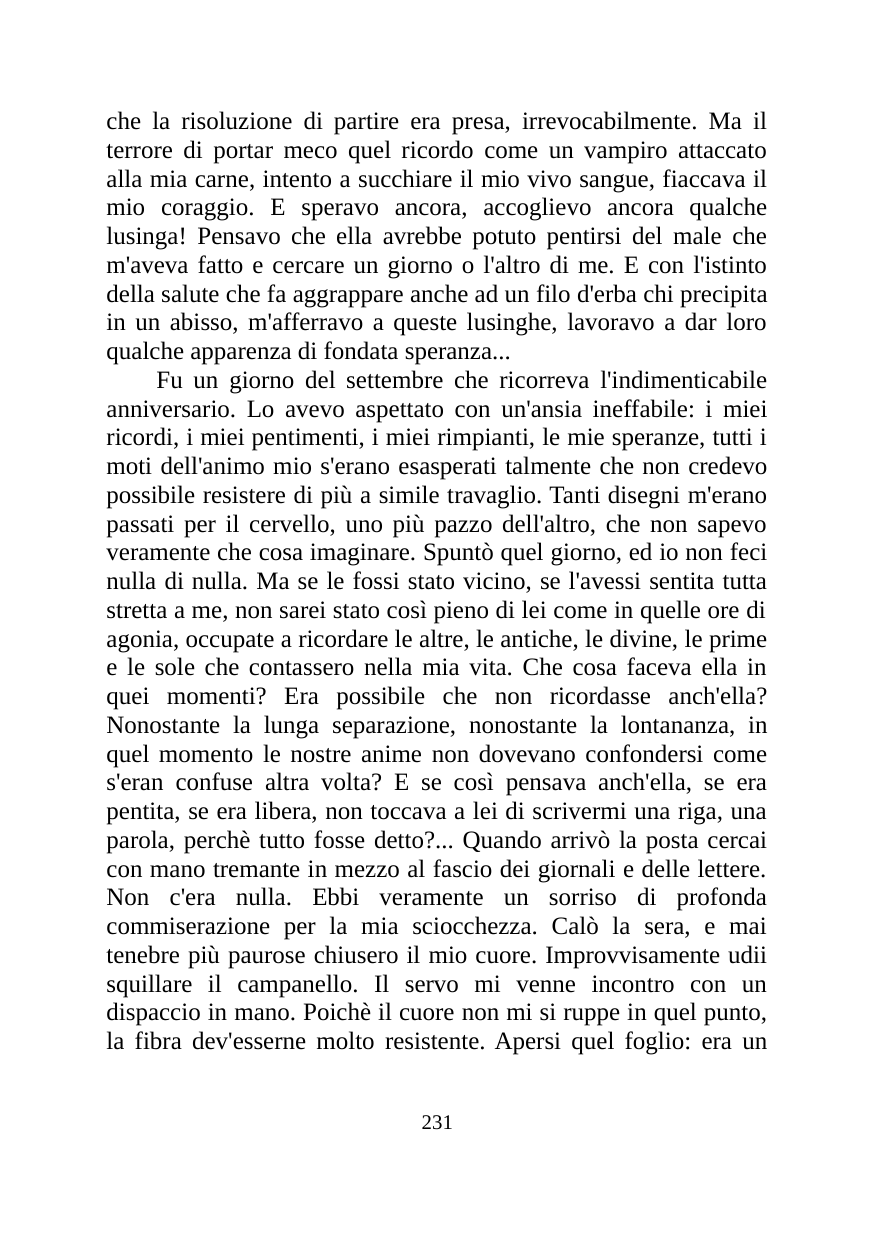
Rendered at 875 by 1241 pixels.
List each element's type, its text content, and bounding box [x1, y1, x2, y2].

text Fu un giorno del settembre che ricorreva l'indimenticabile anniversario. Lo avevo aspettato con un'ansia ineffabile: i miei ricordi, i miei pentimenti, i miei rimpianti, le mie speranze, tutti i moti dell'animo mio s'erano esasperati talmente che non credevo possibile resistere di più a simile travaglio. Tanti disegni m'erano passati per il cervello, uno più pazzo dell'altro, che non sapevo veramente che cosa imaginare. Spuntò quel giorno, ed io non feci nulla di nulla. Ma se le fossi stato vicino, se l'avessi sentita tutta stretta a me, non sarei stato così pieno di lei come in quelle ore di agonia, occupate a ricordare le altre, le antiche, le divine, le prime e le sole che contassero nella mia vita. Che cosa faceva ella in quei momenti? Era possibile che non ricordasse anch'ella? Nonostante la lunga separazione, nonostante la lontananza, in quel momento le nostre anime non dovevano confondersi come s'eran confuse altra volta? E se così pensava anch'ella, se era pentita, se era libera, non toccava a lei di scrivermi una riga, una parola, perchè tutto fosse detto?... Quando arrivò la posta cercai con mano tremante in mezzo al fascio dei giornali e delle lettere. Non c'era nulla. Ebbi veramente un sorriso di profonda commiserazione per la mia sciocchezza. Calò la sera, e mai tenebre più paurose chiusero il mio cuore. Improvvisamente udii squillare il campanello. Il servo mi venne incontro con un dispaccio in mano. Poichè il cuore non mi si ruppe in quel punto, la fibra dev'esserne molto resistente. Apersi quel foglio: era un [106, 365, 768, 1055]
text che la risoluzione di partire era presa, irrevocabilmente. Ma il terrore di portar meco quel ricordo come un vampiro attaccato alla mia carne, intento a succhiare il mio vivo sangue, fiaccava il mio coraggio. E speravo ancora, accoglievo ancora qualche lusinga! Pensavo che ella avrebbe potuto pentirsi del male che m'aveva fatto e cercare un giorno o l'altro di me. E con l'istinto della salute che fa aggrappare anche ad un filo d'erba chi precipita in un abisso, m'afferravo a queste lusinghe, lavoravo a dar loro qualche apparenza di fondata speranza... [106, 106, 768, 365]
